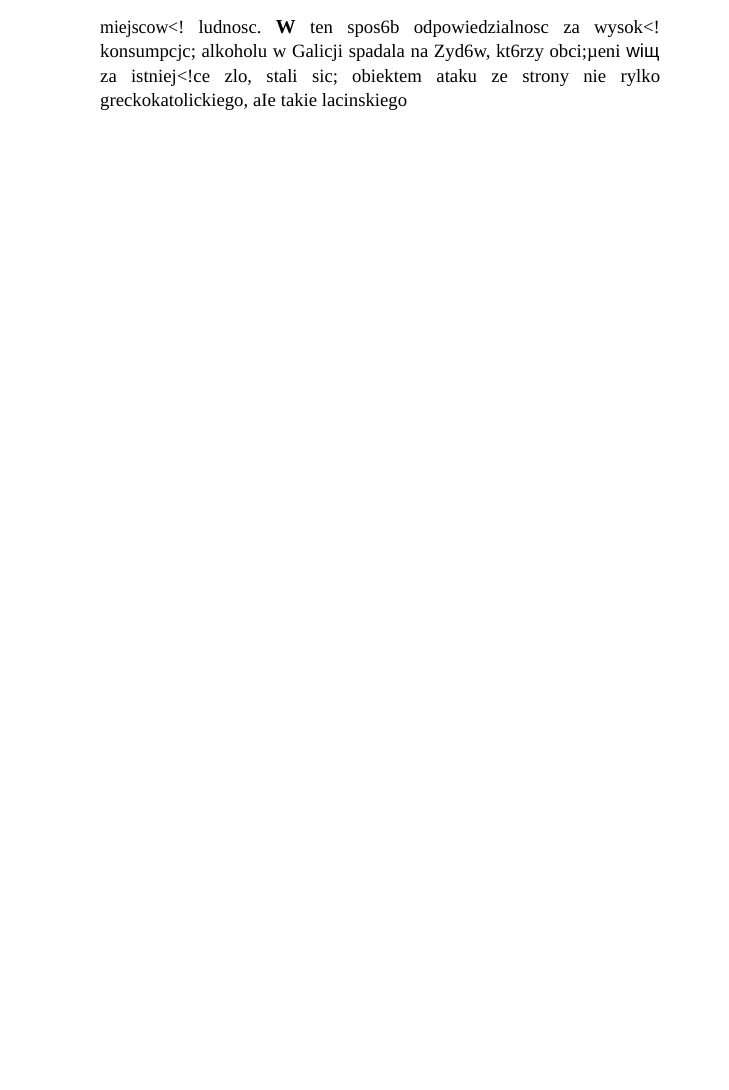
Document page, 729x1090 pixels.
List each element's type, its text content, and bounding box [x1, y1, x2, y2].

text miejscow<! ludnosc. W ten spos6b odpowiedzialnosc za wysok<!konsumpcjc; alkoholu w Galicji spadala na Zyd6w, kt6rzy obci;µeni wіщ za istniej<!ce zlo, stali sic; obiektem ataku ze strony nie rylko greckokatolickiego, аІе takie lacinskiego [100, 14, 660, 110]
